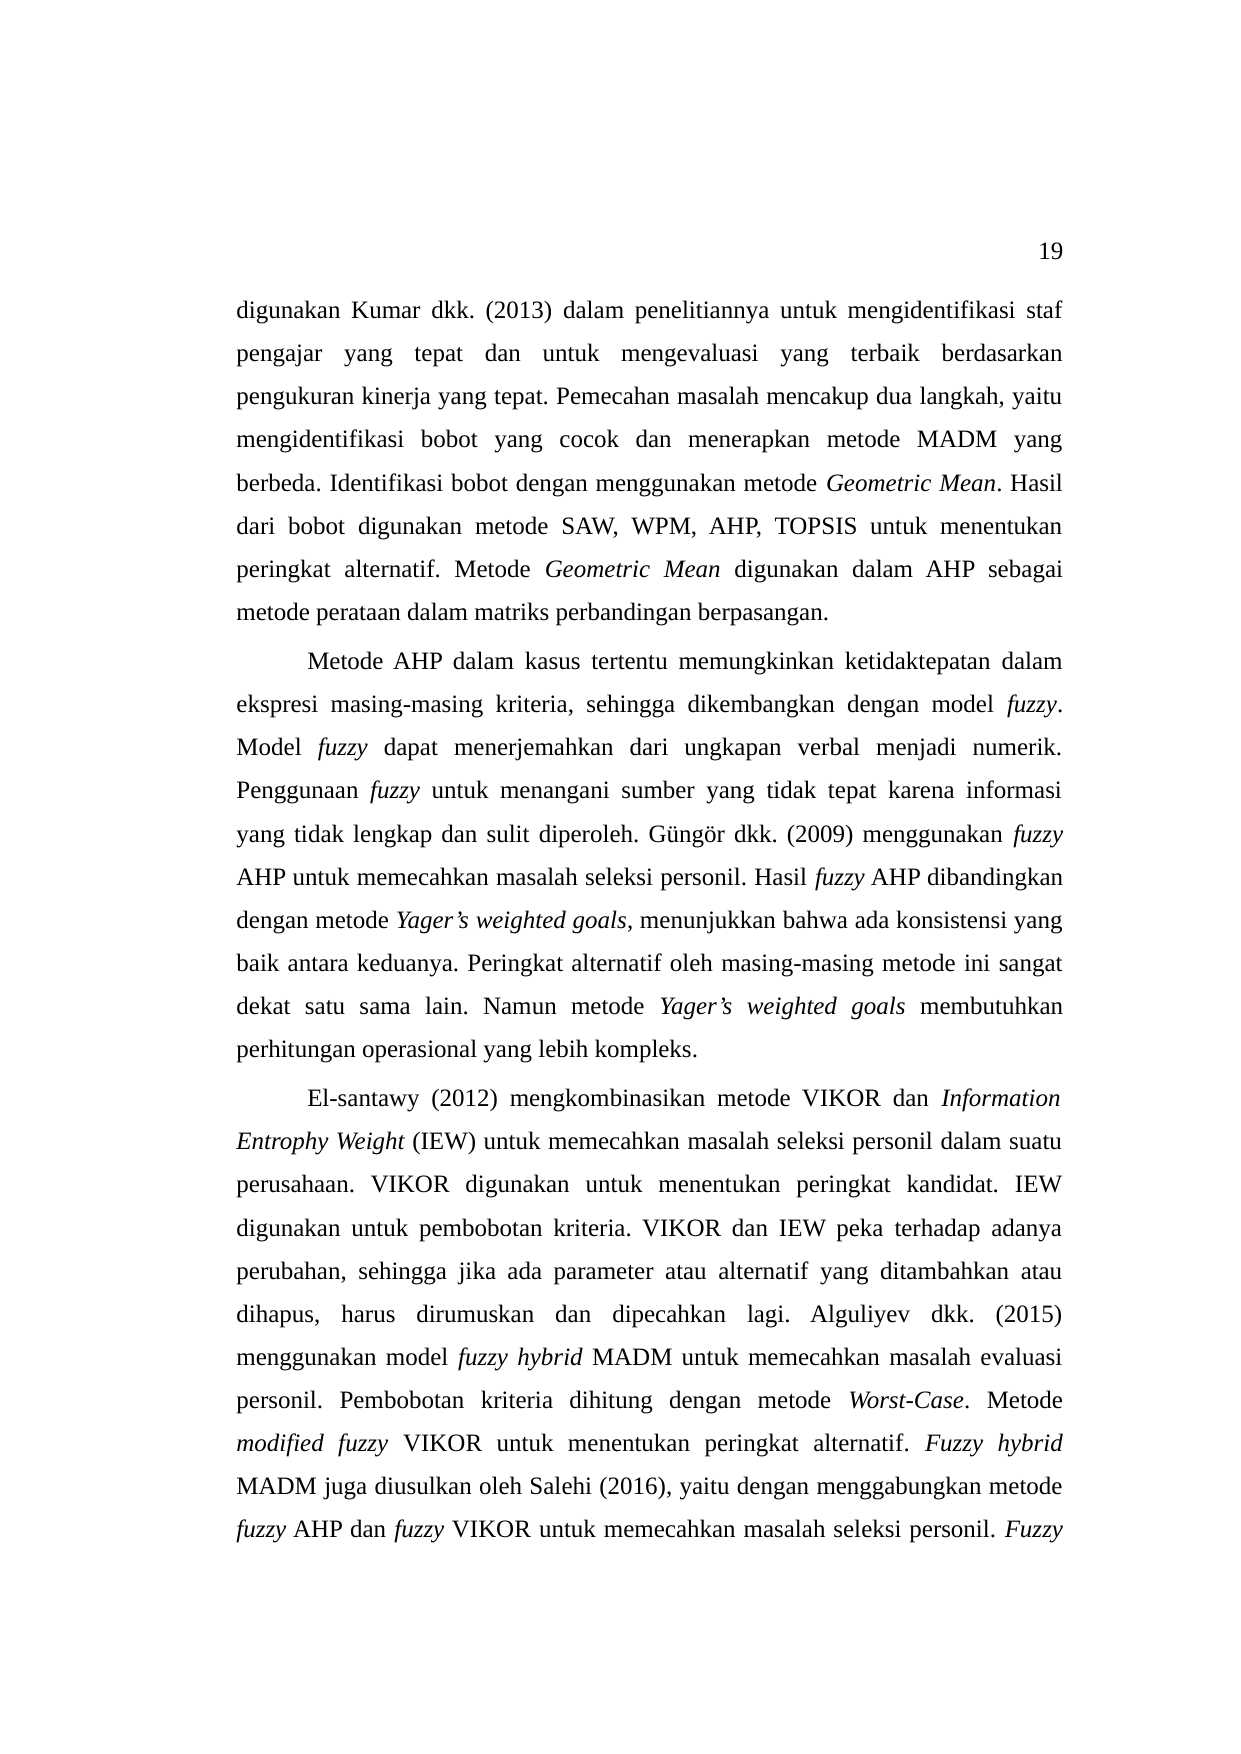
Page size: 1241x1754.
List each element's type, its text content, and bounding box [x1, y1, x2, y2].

text digunakan Kumar dkk. (2013) dalam penelitiannya untuk mengidentifikasi staf pengajar yang tepat dan untuk mengevaluasi yang terbaik berdasarkan pengukuran kinerja yang tepat. Pemecahan masalah mencakup dua langkah, yaitu mengidentifikasi bobot yang cocok dan menerapkan metode MADM yang berbeda. Identifikasi bobot dengan menggunakan metode Geometric Mean. Hasil dari bobot digunakan metode SAW, WPM, AHP, TOPSIS untuk menentukan peringkat alternatif. Metode Geometric Mean digunakan dalam AHP sebagai metode perataan dalam matriks perbandingan berpasangan. [236, 295, 1063, 626]
text Metode AHP dalam kasus tertentu memungkinkan ketidaktepatan dalam ekspresi masing-masing kriteria, sehingga dikembangkan dengan model fuzzy. Model fuzzy dapat menerjemahkan dari ungkapan verbal menjadi numerik. Penggunaan fuzzy untuk menangani sumber yang tidak tepat karena informasi yang tidak lengkap dan sulit diperoleh. Güngör dkk. (2009) menggunakan fuzzy AHP untuk memecahkan masalah seleksi personil. Hasil fuzzy AHP dibandingkan dengan metode Yager’s weighted goals, menunjukkan bahwa ada konsistensi yang baik antara keduanya. Peringkat alternatif oleh masing-masing metode ini sangat dekat satu sama lain. Namun metode Yager’s weighted goals membutuhkan perhitungan operasional yang lebih kompleks. [236, 646, 1063, 1063]
text El-santawy (2012) mengkombinasikan metode VIKOR dan Information Entrophy Weight (IEW) untuk memecahkan masalah seleksi personil dalam suatu perusahaan. VIKOR digunakan untuk menentukan peringkat kandidat. IEW digunakan untuk pembobotan kriteria. VIKOR dan IEW peka terhadap adanya perubahan, sehingga jika ada parameter atau alternatif yang ditambahkan atau dihapus, harus dirumuskan dan dipecahkan lagi. Alguliyev dkk. (2015) menggunakan model fuzzy hybrid MADM untuk memecahkan masalah evaluasi personil. Pembobotan kriteria dihitung dengan metode Worst-Case. Metode modified fuzzy VIKOR untuk menentukan peringkat alternatif. Fuzzy hybrid MADM juga diusulkan oleh Salehi (2016), yaitu dengan menggabungkan metode fuzzy AHP dan fuzzy VIKOR untuk memecahkan masalah seleksi personil. Fuzzy [236, 1083, 1063, 1543]
